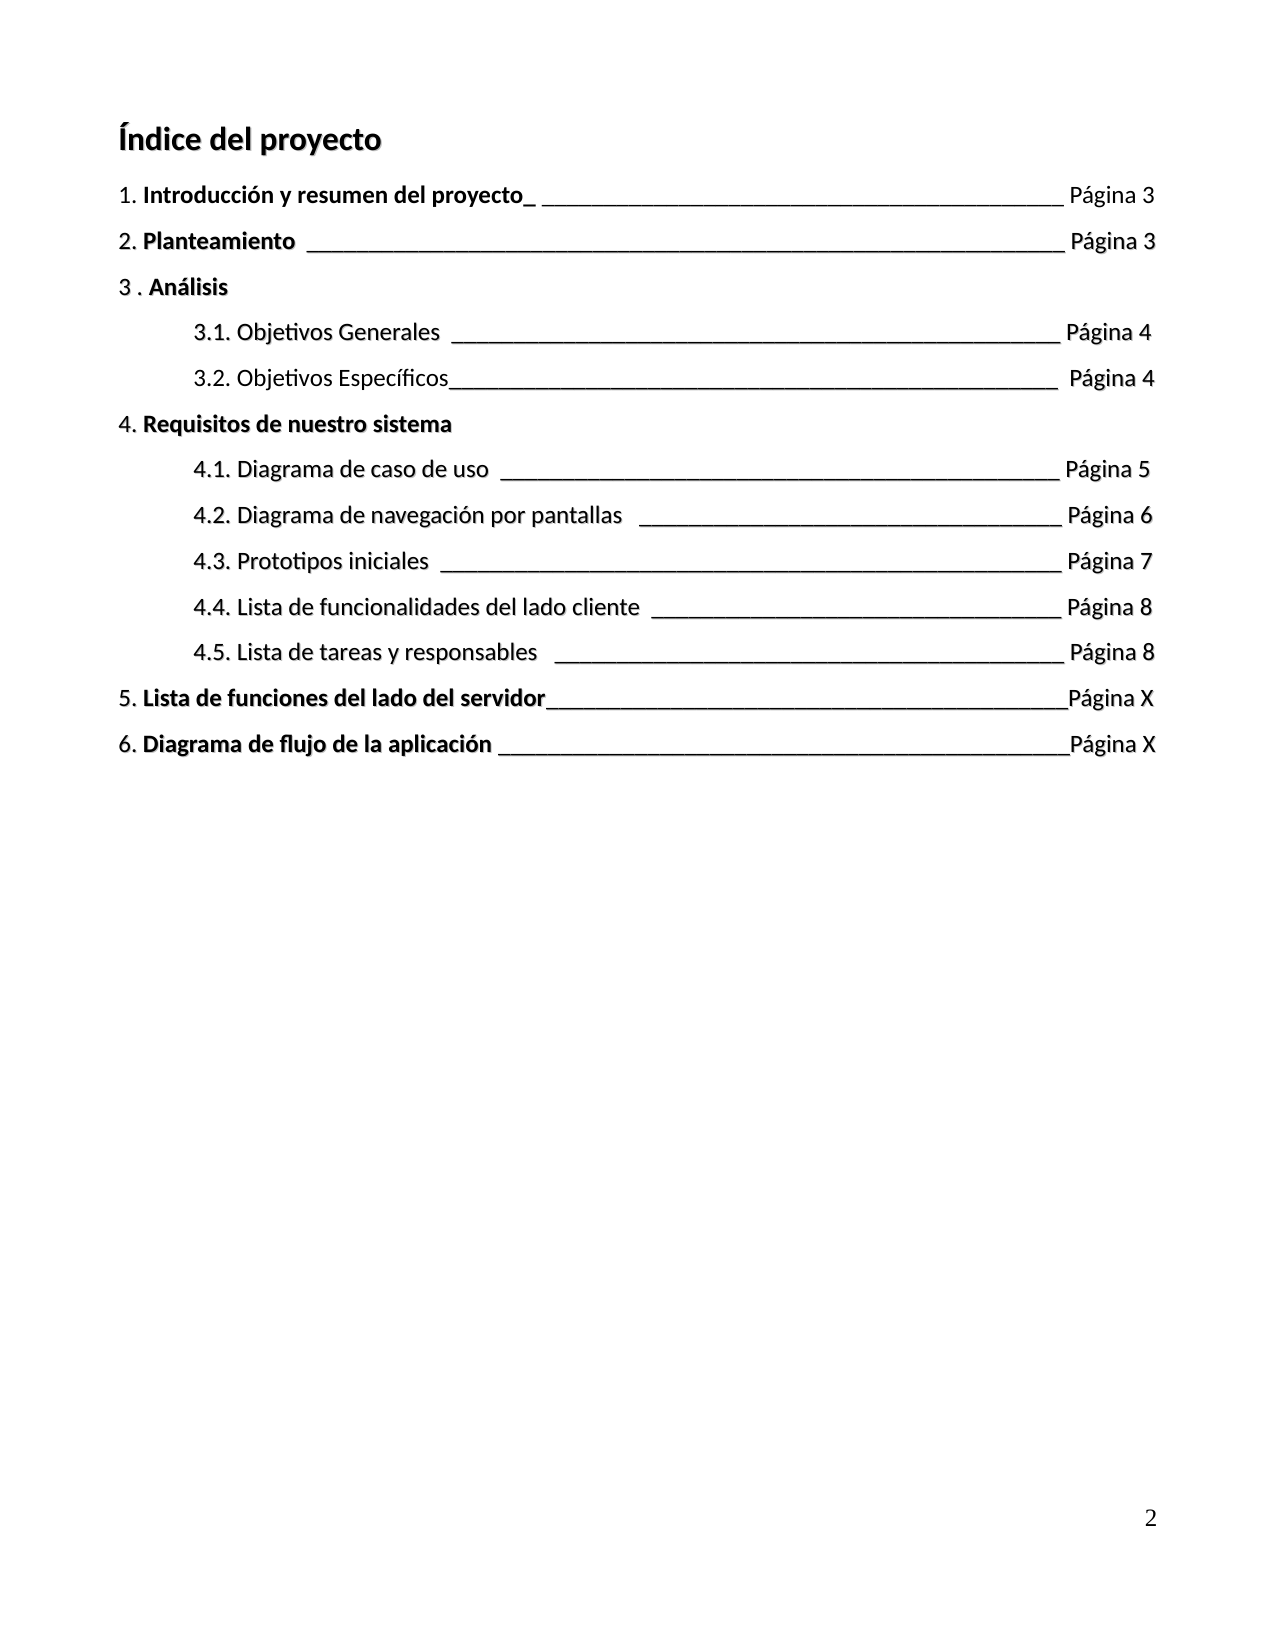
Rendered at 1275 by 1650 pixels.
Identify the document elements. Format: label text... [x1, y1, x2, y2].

text 4.3. Prototipos iniciales __________________________________________________ Página 7 [118, 545, 1157, 576]
text 3.2. Objetivos Específicos_________________________________________________ Página 4 [118, 362, 1157, 393]
text Índice del proyecto [118, 118, 1157, 159]
text 3 . Análisis [118, 271, 1157, 301]
text 6. Diagrama de flujo de la aplicación ______________________________________________Página X [118, 728, 1157, 758]
text 4. Requisitos de nuestro sistema [118, 408, 1157, 438]
text 3.1. Objetivos Generales _________________________________________________ Página 4 [118, 316, 1157, 347]
text 4.4. Lista de funcionalidades del lado cliente _________________________________ Página 8 [118, 591, 1157, 621]
text 1. Introducción y resumen del proyecto_ __________________________________________ Página 3 [118, 179, 1157, 210]
text 5. Lista de funciones del lado del servidor__________________________________________Página X [118, 682, 1157, 713]
text 4.1. Diagrama de caso de uso _____________________________________________ Página 5 [118, 453, 1157, 484]
text 2. Planteamiento _____________________________________________________________ Página 3 [118, 225, 1157, 255]
text 4.5. Lista de tareas y responsables _________________________________________ Página 8 [118, 636, 1157, 667]
text 4.2. Diagrama de navegación por pantallas __________________________________ Página 6 [118, 499, 1157, 530]
